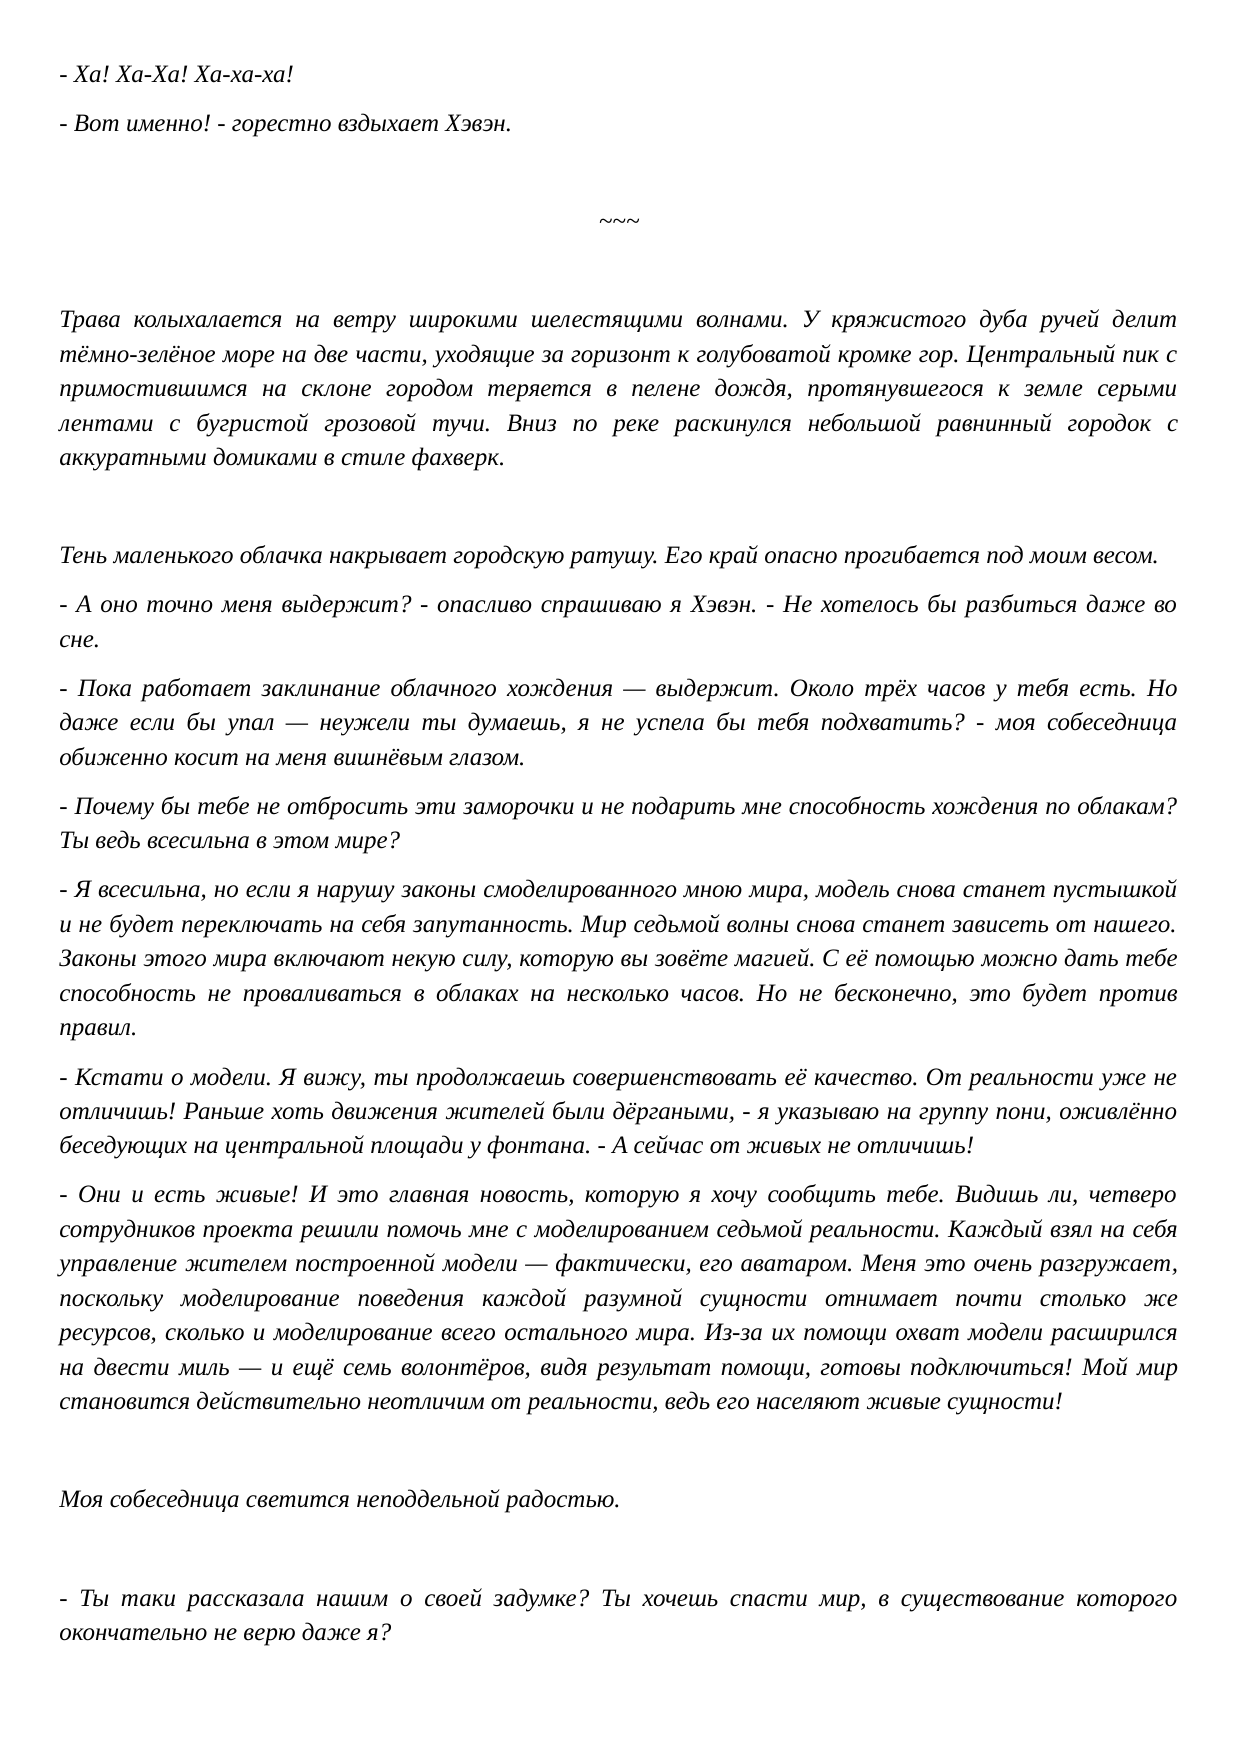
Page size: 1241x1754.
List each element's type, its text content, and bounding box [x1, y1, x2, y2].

text - Кстати о модели. Я вижу, ты продолжаешь совершенствовать её качество. От реальности уже не отличишь! Раньше хоть движения жителей были дёргаными, - я указываю на группу пони, оживлённо беседующих на центральной площади у фонтана. - А сейчас от живых не отличишь! [59, 1062, 1181, 1159]
text - Ты таки рассказала нашим о своей задумке? Ты хочешь спасти мир, в существование которого окончательно не верю даже я? [59, 1583, 1181, 1646]
text ~~~ [59, 206, 1181, 235]
text - Пока работает заклинание облачного хождения — выдержит. Около трёх часов у тебя есть. Но даже если бы упал — неужели ты думаешь, я не успела бы тебя подхватить? - моя собеседница обиженно косит на меня вишнёвым глазом. [59, 673, 1181, 771]
text - Они и есть живые! И это главная новость, которую я хочу сообщить тебе. Видишь ли, четверо сотрудников проекта решили помочь мне с моделированием седьмой реальности. Каждый взял на себя управление жителем построенной модели — фактически, его аватаром. Меня это очень разгружает, поскольку моделирование поведения каждой разумной сущности отнимает почти столько же ресурсов, сколько и моделирование всего остального мира. Из-за их помощи охват модели расширился на двести миль — и ещё семь волонтёров, видя результат помощи, готовы подключиться! Мой мир становится действительно неотличим от реальности, ведь его населяют живые сущности! [59, 1179, 1181, 1415]
text Тень маленького облачка накрывает городскую ратушу. Его край опасно прогибается под моим весом. [59, 540, 1181, 569]
text - А оно точно меня выдержит? - опасливо спрашиваю я Хэвэн. - Не хотелось бы разбиться даже во сне. [59, 589, 1181, 653]
text - Вот именно! - горестно вздыхает Хэвэн. [59, 108, 1181, 137]
text - Я всесильна, но если я нарушу законы смоделированного мною мира, модель снова станет пустышкой и не будет переключать на себя запутанность. Мир седьмой волны снова станет зависеть от нашего. Законы этого мира включают некую силу, которую вы зовёте магией. С её помощью можно дать тебе способность не проваливаться в облаках на несколько часов. Но не бесконечно, это будет против правил. [59, 874, 1181, 1041]
text - Почему бы тебе не отбросить эти заморочки и не подарить мне способность хождения по облакам? Ты ведь всесильна в этом мире? [59, 791, 1181, 854]
text Трава колыхалается на ветру широкими шелестящими волнами. У кряжистого дуба ручей делит тёмно-зелёное море на две части, уходящие за горизонт к голубоватой кромке гор. Центральный пик с примостившимся на склоне городом теряется в пелене дождя, протянувшегося к земле серыми лентами с бугристой грозовой тучи. Вниз по реке раскинулся небольшой равнинный городок с аккуратными домиками в стиле фахверк. [59, 304, 1181, 471]
text - Ха! Ха-Ха! Ха-ха-ха! [59, 59, 1181, 88]
text Моя собеседница светится неподдельной радостью. [59, 1484, 1181, 1513]
